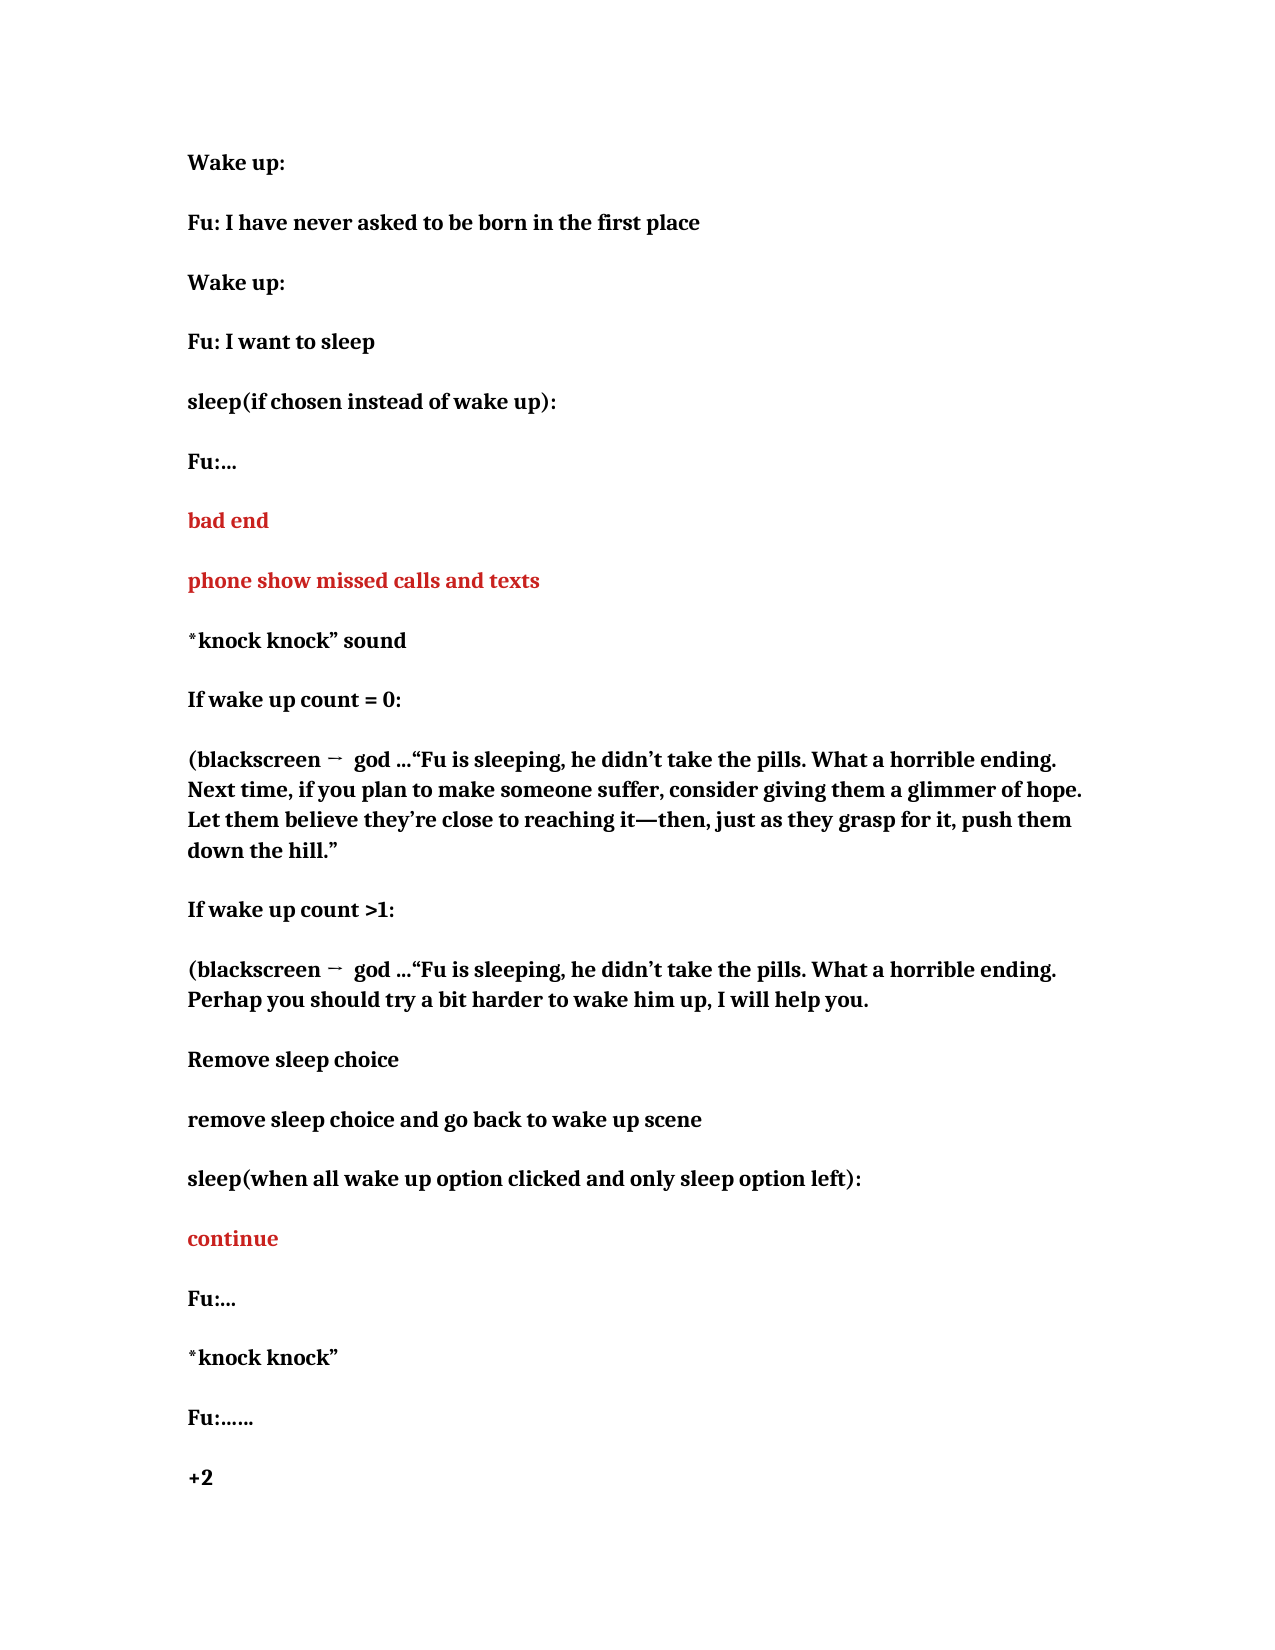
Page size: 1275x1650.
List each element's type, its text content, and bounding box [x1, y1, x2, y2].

text Fu:…... [187, 1405, 1087, 1431]
text continue [187, 1226, 1087, 1252]
text Fu:… [187, 448, 1087, 475]
text sleep(when all wake up option clicked and only sleep option left): [187, 1166, 1087, 1192]
text Remove sleep choice [187, 1047, 1087, 1073]
text If wake up count = 0: [187, 687, 1087, 713]
text Wake up: [187, 150, 1087, 176]
text +2 [187, 1464, 1087, 1491]
text (blackscreen → god ...“Fu is sleeping, he didn’t take the pills. What a horrible ending. Perhap you should try a bit harder to wake him up, I will help you. [187, 957, 1087, 1013]
text phone show missed calls and texts [187, 568, 1087, 594]
text Wake up: [187, 269, 1087, 296]
text bad end [187, 508, 1087, 534]
text *knock knock” sound [187, 627, 1087, 654]
text Fu:... [187, 1286, 1087, 1312]
text Fu: I want to sleep [187, 329, 1087, 355]
text *knock knock” [187, 1345, 1087, 1372]
text remove sleep choice and go back to wake up scene [187, 1106, 1087, 1133]
text (blackscreen → god ...“Fu is sleeping, he didn’t take the pills. What a horrible ending. Next time, if you plan to make someone suffer, consider giving them a glimmer of hope. Let them believe they’re close to reaching it—then, just as they grasp for it, push them down the hill.” [187, 747, 1087, 864]
text If wake up count >1: [187, 897, 1087, 923]
text Fu: I have never asked to be born in the first place [187, 210, 1087, 236]
text sleep(if chosen instead of wake up): [187, 389, 1087, 415]
